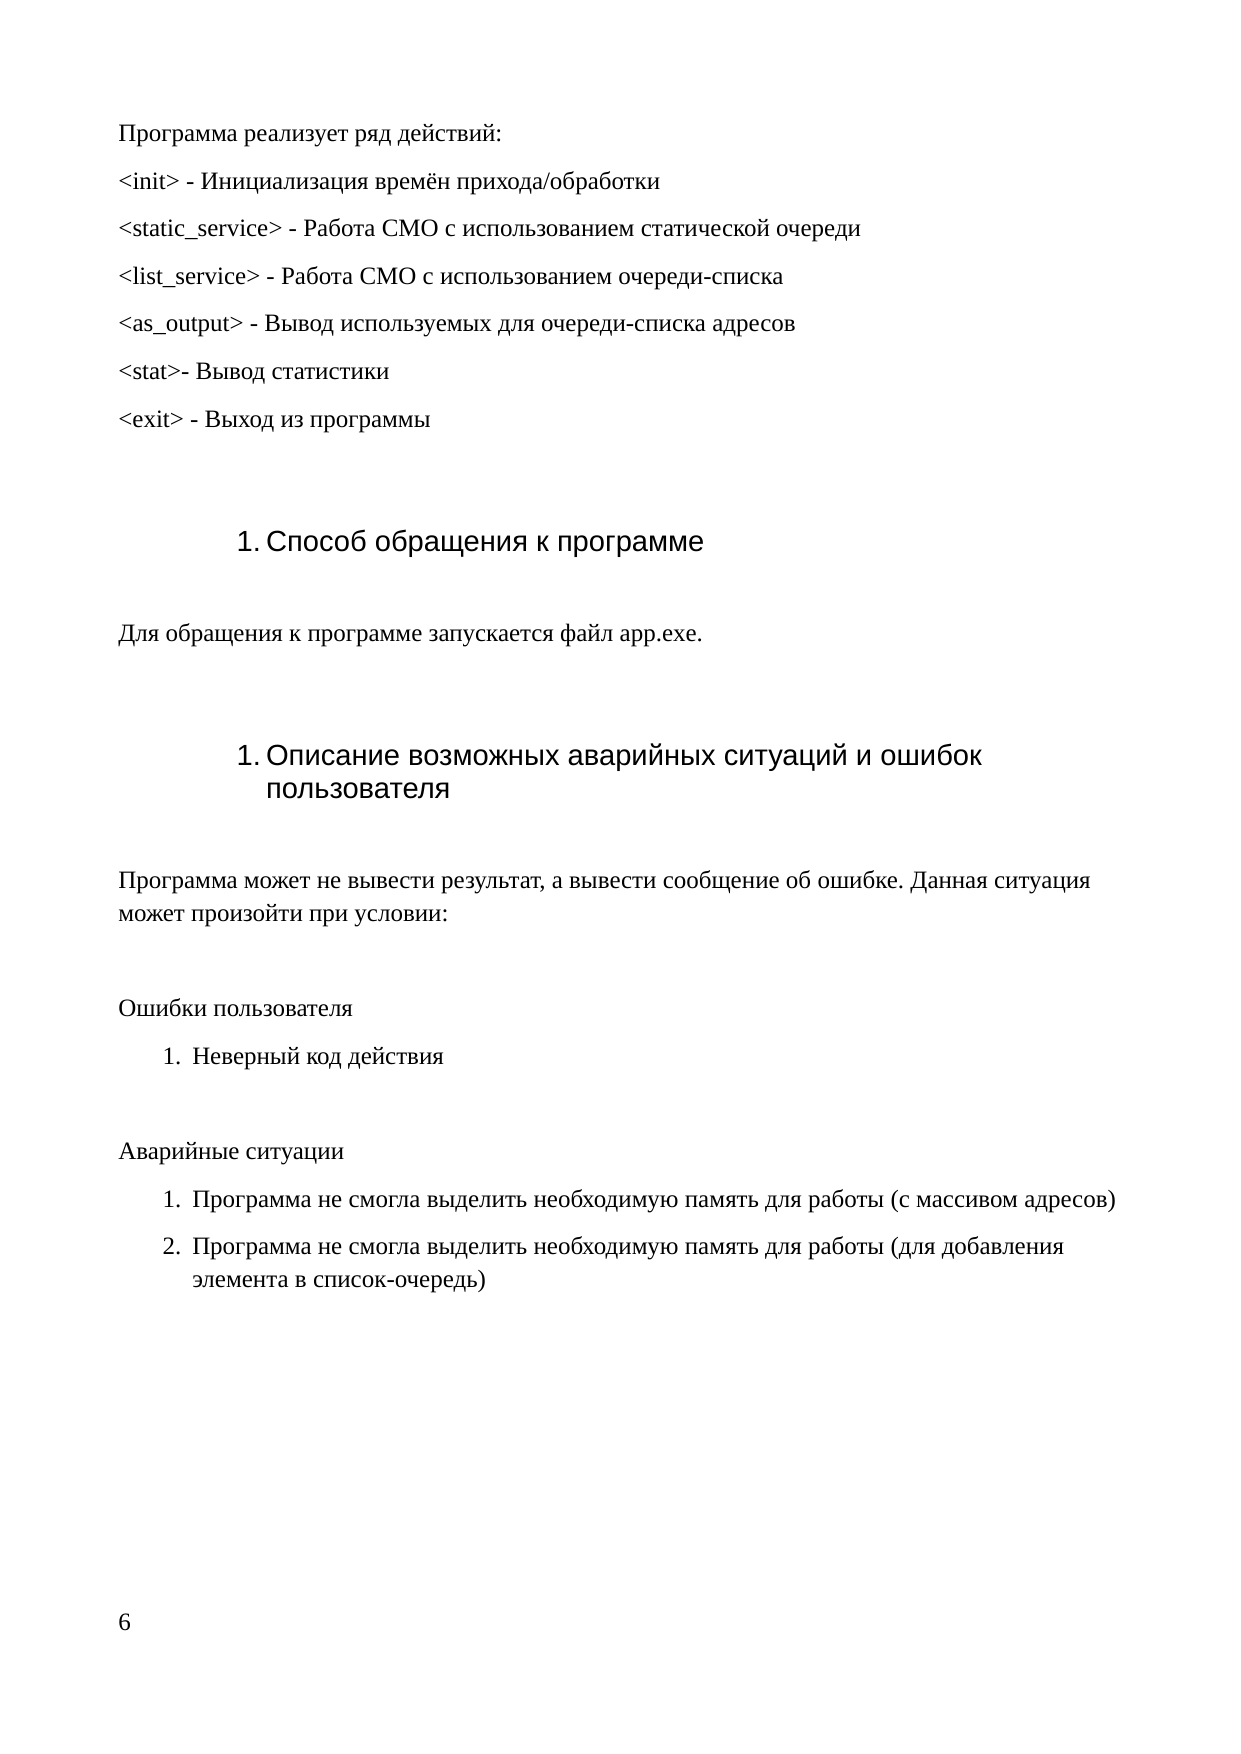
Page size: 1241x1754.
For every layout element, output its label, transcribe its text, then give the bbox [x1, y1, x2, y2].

list Программа не смогла выделить необходимую память для работы (для добавления элемента в список-очередь) [162, 1231, 1122, 1293]
text <exit> - Выход из программы [118, 404, 1122, 432]
subtitle Описание возможных аварийных ситуаций и ошибок пользователя [236, 738, 1122, 805]
text Для обращения к программе запускается файл app.exe. [118, 618, 1122, 646]
text <init> - Инициализация времён прихода/обработки [118, 166, 1122, 194]
text Программа может не вывести результат, а вывести сообщение об ошибке. Данная ситуация может произойти при условии: [118, 865, 1122, 927]
text <list_service> - Работа СМО с использованием очереди-списка [118, 261, 1122, 290]
text <static_service> - Работа СМО с использованием статической очереди [118, 213, 1122, 242]
subtitle Способ обращения к программе [236, 524, 1122, 557]
text <stat>- Вывод статистики [118, 356, 1122, 385]
text Программа реализует ряд действий: [118, 118, 1122, 147]
text <as_output> - Вывод используемых для очереди-списка адресов [118, 308, 1122, 337]
text Аварийные ситуации [118, 1136, 1122, 1165]
text Ошибки пользователя [118, 993, 1122, 1022]
list Программа не смогла выделить необходимую память для работы (с массивом адресов) [162, 1184, 1122, 1212]
list Неверный код действия [162, 1041, 1122, 1069]
